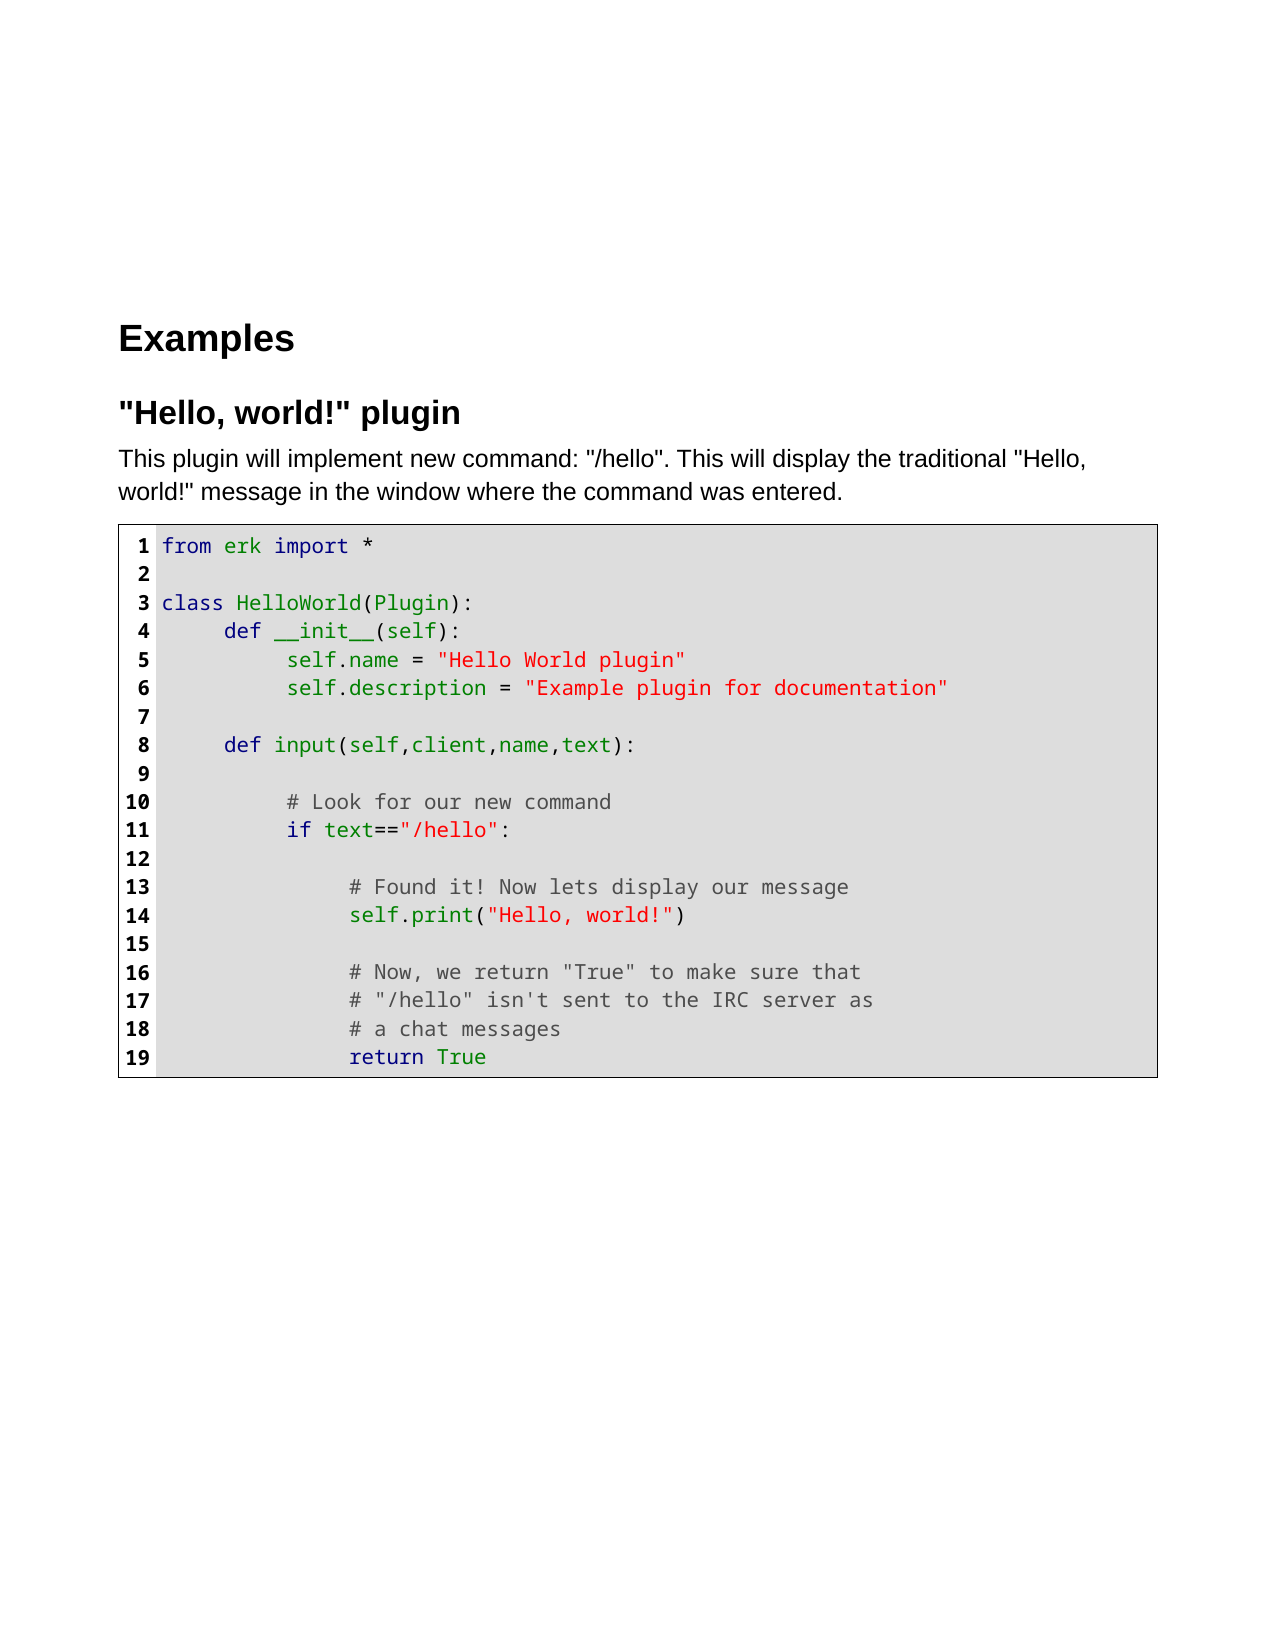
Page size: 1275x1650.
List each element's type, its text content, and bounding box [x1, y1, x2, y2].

text This plugin will implement new command: "/hello". This will display the traditional "Hello, world!" message in the window where the command was entered. [118, 444, 1157, 506]
subtitle "Hello, world!" plugin [118, 393, 1157, 431]
subtitle Examples [118, 316, 1157, 359]
table_header from erk import * class HelloWorld(Plugin): def __init__(self): self.name = "Hello World plugin" self.description = "Example plugin for documentation" def input(self,client,name,text): # Look for our new command if text=="/hello": # Found it! Now lets display our message self.print("Hello, world!") # Now, we return "True" to make sure that # "/hello" isn't sent to the IRC server as # a chat messages return True [156, 525, 1157, 1077]
table_header 1 2 3 4 5 6 7 8 9 10 11 12 13 14 15 16 17 18 19 [119, 525, 156, 1077]
